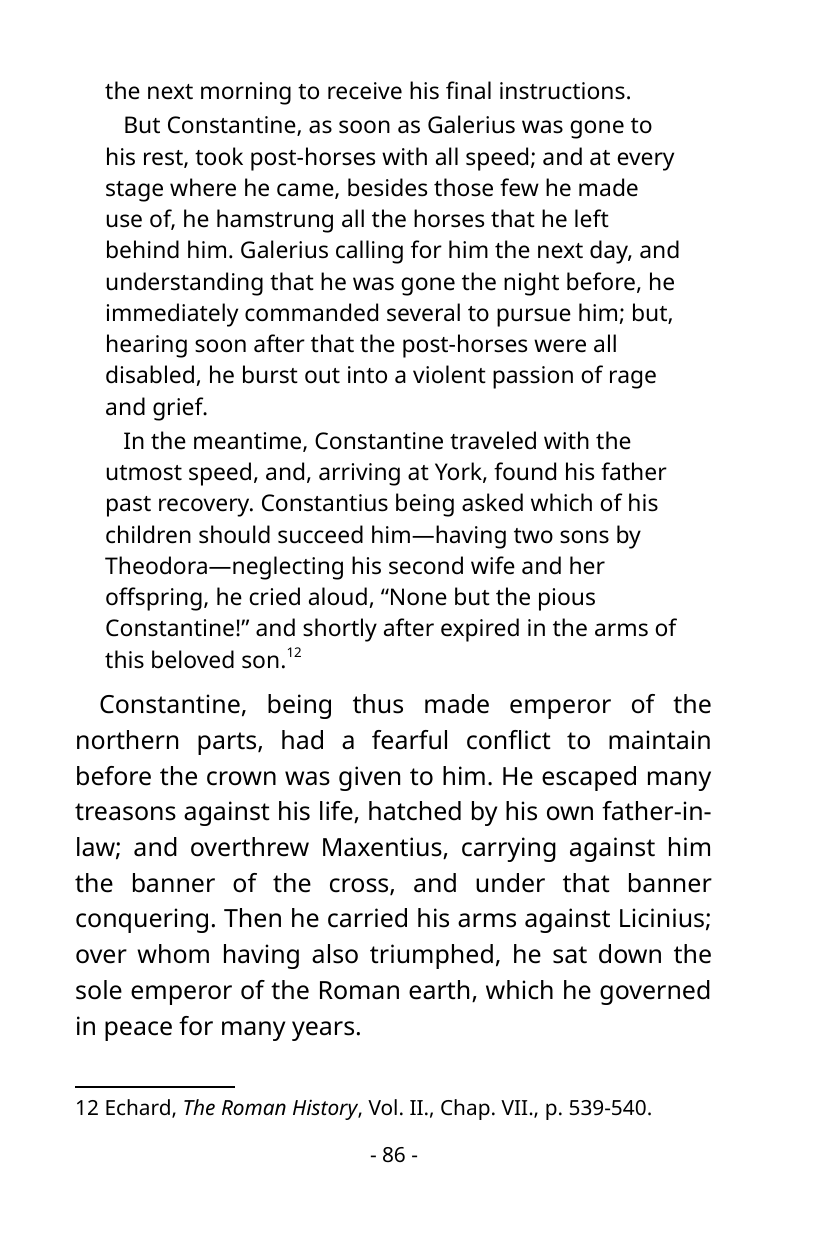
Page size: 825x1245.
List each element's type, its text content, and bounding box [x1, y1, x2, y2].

text In the meantime, Constantine traveled with the utmost speed, and, arriving at York, found his father past recovery. Constantius being asked which of his children should succeed him—having two sons by Theodora—neglecting his second wife and her offspring, he cried aloud, “None but the pious Constantine!” and shortly after expired in the arms of this beloved son. [105, 425, 682, 675]
text Echard, The Roman History, Vol. II., Chap. VII., p. 539-540. [75, 1093, 712, 1122]
text But Constantine, as soon as Galerius was gone to his rest, took post-horses with all speed; and at every stage where he came, besides those few he made use of, he hamstrung all the horses that he left behind him. Galerius calling for him the next day, and understanding that he was gone the night before, he immediately commanded several to pursue him; but, hearing soon after that the post-horses were all disabled, he burst out into a violent passion of rage and grief. [105, 109, 682, 422]
text Constantine, being thus made emperor of the northern parts, had a fearful conflict to maintain before the crown was given to him. He escaped many treasons against his life, hatched by his own father-in-law; and overthrew Maxentius, carrying against him the banner of the cross, and under that banner conquering. Then he carried his arms against Licinius; over whom having also triumphed, he sat down the sole emperor of the Roman earth, which he governed in peace for many years. [75, 687, 712, 1042]
text the next morning to receive his final instructions. [105, 75, 682, 106]
